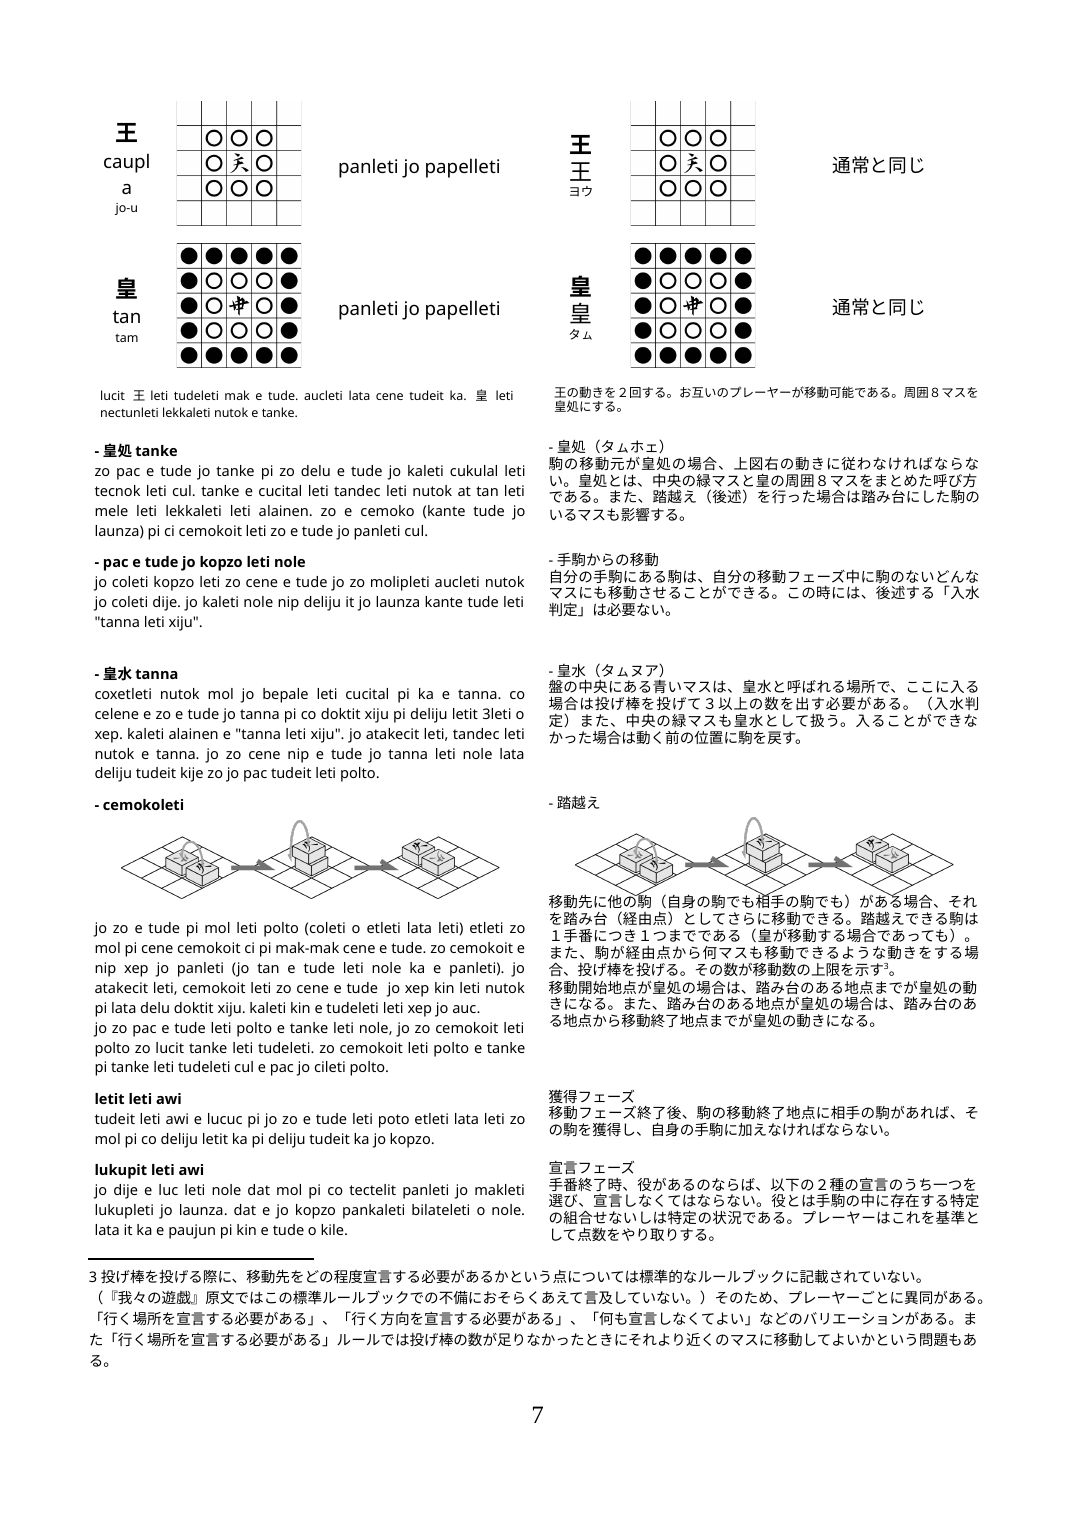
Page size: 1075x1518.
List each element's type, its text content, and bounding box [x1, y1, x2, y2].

table_cell 王 王 ヨウ [549, 95, 613, 237]
table_cell panleti jo papelleti [319, 95, 519, 237]
table_cell lukupit leti awi jo dije e luc leti nole dat mol pi co tectelit panleti jo makleti lukupleti jo launza. dat e jo kopzo pankaleti bilateleti o nole. lata it ka e paujun pi kin e tude o kile. [89, 1154, 531, 1252]
picture [176, 101, 302, 226]
table_cell 通常と同じ [773, 238, 984, 379]
table_cell - 皇処 tanke zo pac e tude jo tanke pi zo delu e tude jo kaleti cukulal leti tecnok leti cul. tanke e cucital leti tandec leti nutok at tan leti mele leti lekkaleti leti alainen. zo e cemoko (kante tude jo launza) pi ci cemokoit leti zo e tude jo panleti cul. [89, 434, 531, 546]
table_cell - 踏越え 移動先に他の駒（自身の駒でも相手の駒でも）がある場合、それを踏み台（経由点）としてさらに移動できる。踏越えできる駒は１⼿番につき１つまでである（皇が移動する場合であっても）。また、駒が経由点から何マスも移動できるような動きをする場合、投げ棒を投げる。その数が移動数の上限を示す。 移動開始地点が皇処の場合は、踏み台のある地点までが皇処の動きになる。また、踏み台のある地点が皇処の場合は、踏み台のある地点から移動終了地点までが皇処の動きになる。 [543, 789, 985, 1083]
table_cell [614, 238, 772, 379]
table_cell [532, 657, 542, 789]
table_cell - pac e tude jo kopzo leti nole jo coleti kopzo leti zo cene e tude jo zo molipleti aucleti nutok jo coleti dije. jo kaleti nole nip deliju it jo launza kante tude leti "tanna leti xiju". [89, 546, 531, 657]
table_cell 皇 tan tam [95, 238, 159, 379]
table_cell - 皇処（タㇺホェ） 駒の移動元が皇処の場合、上図右の動きに従わなければならない。皇処とは、中央の緑マスと皇の周囲８マスをまとめた呼び方である。また、踏越え（後述）を行った場合は踏み台にした駒のいるマスも影響する。 [543, 434, 985, 546]
table_cell [532, 546, 542, 657]
picture [630, 101, 756, 226]
table_cell [614, 95, 772, 237]
table_cell [160, 238, 318, 379]
table_cell panleti jo papelleti [319, 238, 519, 379]
table_cell - cemokoleti jo zo e tude pi mol leti polto (coleti o etleti lata leti) etleti zo mol pi cene cemokoit ci pi mak-mak cene e tude. zo cemokoit e nip xep jo panleti (jo tan e tude leti nole ka e panleti). jo atakecit leti, cemokoit leti zo cene e tude jo xep kin leti nutok pi lata delu doktit xiju. kaleti kin e tudeleti leti xep jo auc. jo zo pac e tude leti polto e tanke leti nole, jo zo cemokoit leti polto zo lucit tanke leti tudeleti. zo cemokoit leti polto e tanke pi tanke leti tudeleti cul e pac jo cileti polto. [89, 789, 531, 1083]
table_cell [543, 89, 985, 434]
table_cell [89, 89, 531, 434]
table_cell 通常と同じ [773, 95, 984, 237]
table_cell [160, 95, 318, 237]
table_cell - 手駒からの移動 自分の手駒にある駒は、自分の移動フェーズ中に駒のないどんなマスにも移動させることができる。この時には、後述する「入水判定」は必要ない。 [543, 546, 985, 657]
table_cell [532, 89, 542, 434]
table_cell lucit 王leti tudeleti mak e tude. aucleti lata cene tudeit ka. 皇 leti nectunleti lekkaleti nutok e tanke. [95, 380, 519, 427]
table_cell 王 caupla jo-u [95, 95, 159, 237]
table_cell letit leti awi tudeit leti awi e lucuc pi jo zo e tude leti poto etleti lata leti zo mol pi co deliju letit ka pi deliju tudeit ka jo kopzo. [89, 1083, 531, 1154]
picture [176, 243, 302, 368]
table_cell [532, 434, 542, 546]
picture [630, 243, 756, 368]
table_cell 皇 皇 タㇺ [549, 238, 613, 379]
table_cell 宣言フェーズ 手番終了時、役があるのならば、以下の２種の宣言のうち一つを選び、宣言しなくてはならない。役とは手駒の中に存在する特定の組合せないしは特定の状況である。プレーヤーはこれを基準として点数をやり取りする。 [543, 1154, 985, 1252]
table_cell [532, 1083, 542, 1154]
table_cell 獲得フェーズ 移動フェーズ終了後、駒の移動終了地点に相手の駒があれば、その駒を獲得し、自身の手駒に加えなければならない。 [543, 1083, 985, 1154]
table_cell - 皇水（タㇺヌア） 盤の中央にある青いマスは、皇水と呼ばれる場所で、ここに入る場合は投げ棒を投げて３以上の数を出す必要がある。（入水判定）また、中央の緑マスも皇水として扱う。入ることができなかった場合は動く前の位置に駒を戻す。 [543, 657, 985, 789]
table_cell 王の動きを２回する。お互いのプレーヤーが移動可能である。周囲８マスを皇処にする。 [549, 380, 984, 421]
table_cell [532, 1154, 542, 1252]
table_cell - 皇水 tanna coxetleti nutok mol jo bepale leti cucital pi ka e tanna. co celene e zo e tude jo tanna pi co doktit xiju pi deliju letit 3leti o xep. kaleti alainen e "tanna leti xiju". jo atakecit leti, tandec leti nutok e tanna. jo zo cene nip e tude jo tanna leti nole lata deliju tudeit kije zo jo pac tudeit leti polto. [89, 657, 531, 789]
table_cell [532, 789, 542, 1083]
